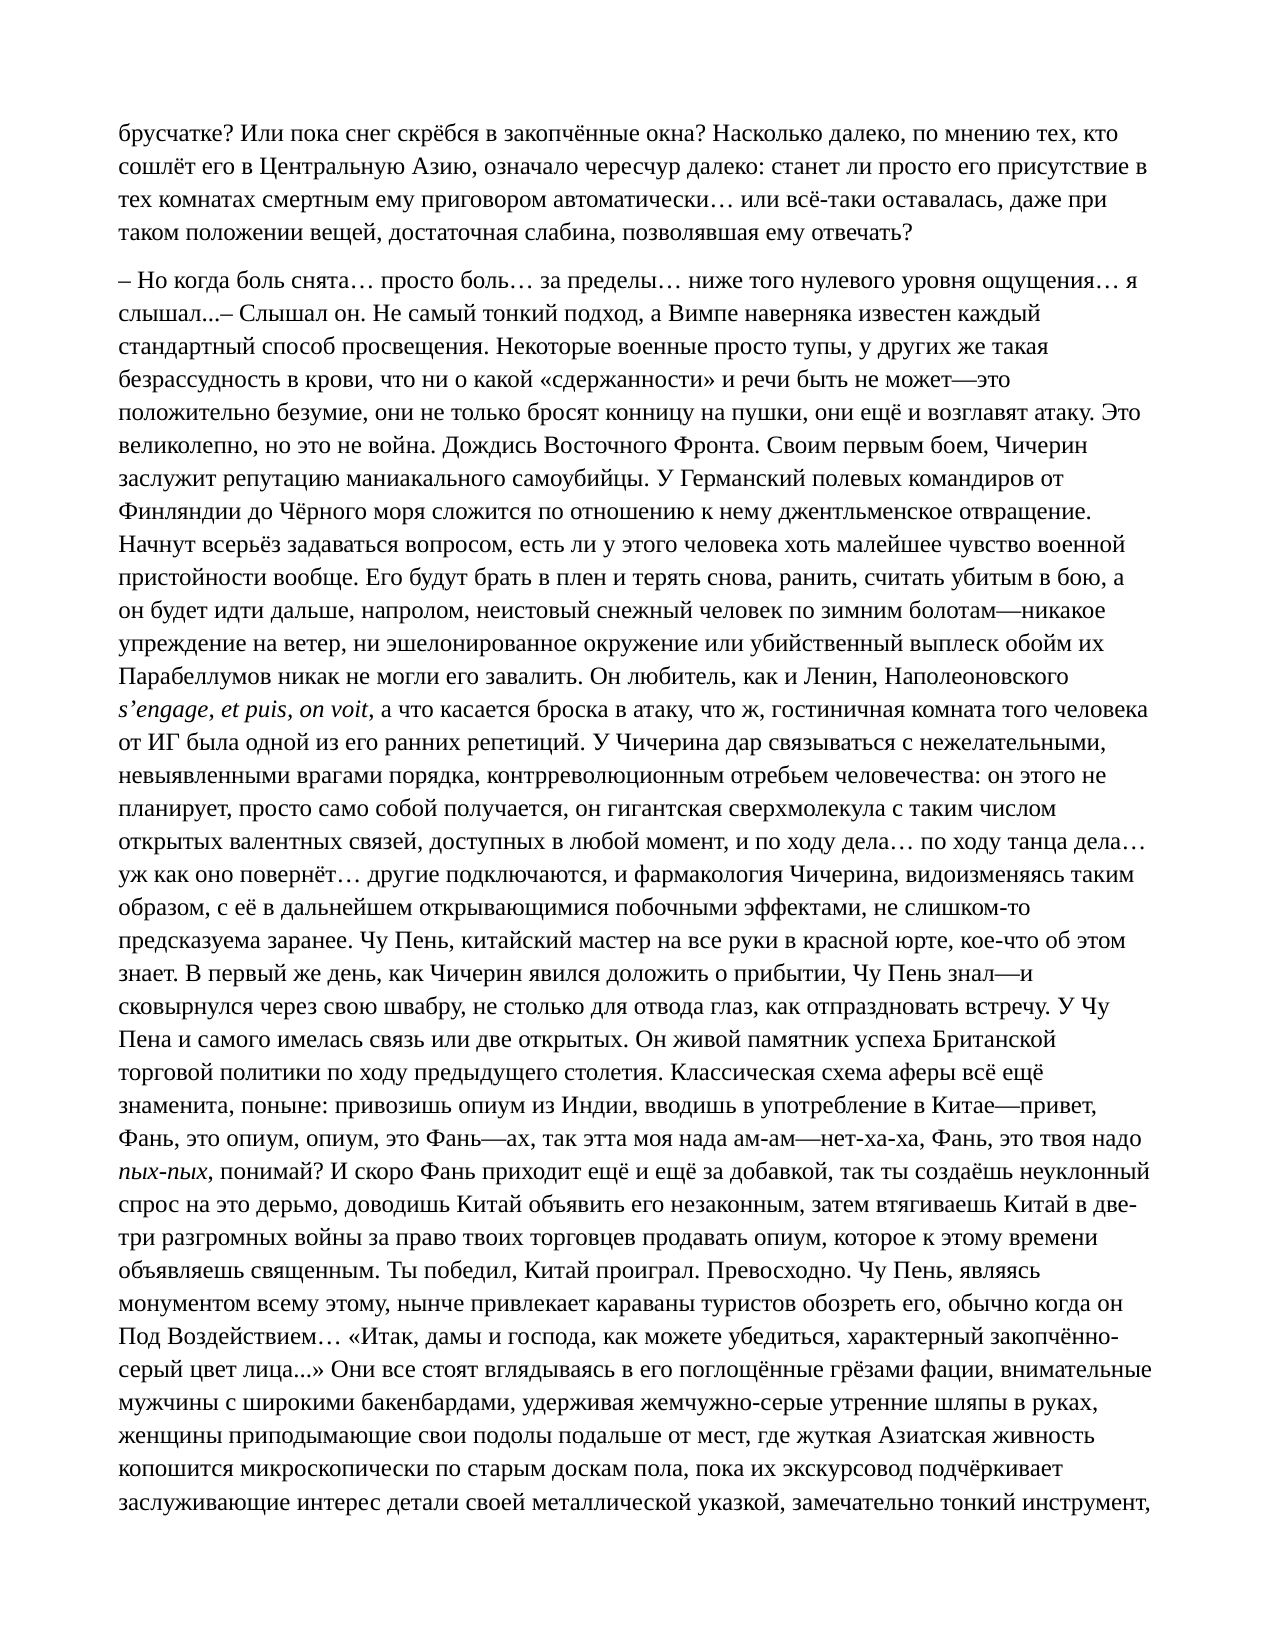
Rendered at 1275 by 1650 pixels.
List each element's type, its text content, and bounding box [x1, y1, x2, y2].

text – Но когда боль снята… просто боль… за пределы… ниже того нулевого уровня ощущения… я слышал...– Слышал он. Не самый тонкий подход, а Вимпе наверняка известен каждый стандартный способ просвещения. Некоторые военные просто тупы, у других же такая безрассудность в крови, что ни о какой «сдержанности» и речи быть не может—это положительно безумие, они не только бросят конницу на пушки, они ещё и возглавят атаку. Это великолепно, но это не война. Дождись Восточного Фронта. Своим первым боем, Чичерин заслужит репутацию маниакального самоубийцы. У Германский полевых командиров от Финляндии до Чёрного моря сложится по отношению к нему джентльменское отвращение. Начнут всерьёз задаваться вопросом, есть ли у этого человека хоть малейшее чувство военной пристойности вообще. Его будут брать в плен и терять снова, ранить, считать убитым в бою, а он будет идти дальше, напролом, неистовый снежный человек по зимним болотам—никакое упреждение на ветер, ни эшелонированное окружение или убийственный выплеск обойм их Парабеллумов никак не могли его завалить. Он любитель, как и Ленин, Наполеоновского s’engage, et puis, on voit, а что касается броска в атаку, что ж, гостиничная комната того человека от ИГ была одной из его ранних репетиций. У Чичерина дар связываться с нежелательными, невыявленными врагами порядка, контрреволюционным отребьем человечества: он этого не планирует, просто само собой получается, он гигантская сверхмолекула с таким числом открытых валентных связей, доступных в любой момент, и по ходу дела… по ходу танца дела… уж как оно повернёт… другие подключаются, и фармакология Чичерина, видоизменяясь таким образом, с её в дальнейшем открывающимися побочными эффектами, не слишком-то предсказуема заранее. Чу Пень, китайский мастер на все руки в красной юрте, кое-что об этом знает. В первый же день, как Чичерин явился доложить о прибытии, Чу Пень знал—и сковырнулся через свою швабру, не столько для отвода глаз, как отпраздновать встречу. У Чу Пена и самого имелась связь или две открытых. Он живой памятник успеха Британской торговой политики по ходу предыдущего столетия. Классическая схема аферы всё ещё знаменита, поныне: привозишь опиум из Индии, вводишь в употребление в Китае—привет, Фань, это опиум, опиум, это Фань—ах, так этта моя нада ам-ам—нет-ха-ха, Фань, это твоя надо пых-пых, понимай? И скоро Фань приходит ещё и ещё за добавкой, так ты создаёшь неуклонный спрос на это дерьмо, доводишь Китай объявить его незаконным, затем втягиваешь Китай в две-три разгромных войны за право твоих торговцев продавать опиум, которое к этому времени объявляешь священным. Ты победил, Китай проиграл. Превосходно. Чу Пень, являясь монументом всему этому, нынче привлекает караваны туристов обозреть его, обычно когда он Под Воздействием… «Итак, дамы и господа, как можете убедиться, характерный закопчённо-серый цвет лица...» Они все стоят вглядываясь в его поглощённые грёзами фации, внимательные мужчины с широкими бакенбардами, удерживая жемчужно-серые утренние шляпы в руках, женщины приподымающие свои подолы подальше от мест, где жуткая Азиатская живность копошится микроскопически по старым доскам пола, пока их экскурсовод подчёркивает заслуживающие интерес детали своей металлической указкой, замечательно тонкий инструмент, [118, 265, 1157, 1515]
text брусчатке? Или пока снег скрёбся в закопчённые окна? Насколько далеко, по мнению тех, кто сошлёт его в Центральную Азию, означало чересчур далеко: станет ли просто его присутствие в тех комнатах смертным ему приговором автоматически… или всё-таки оставалась, даже при таком положении вещей, достаточная слабина, позволявшая ему отвечать? [118, 118, 1157, 246]
